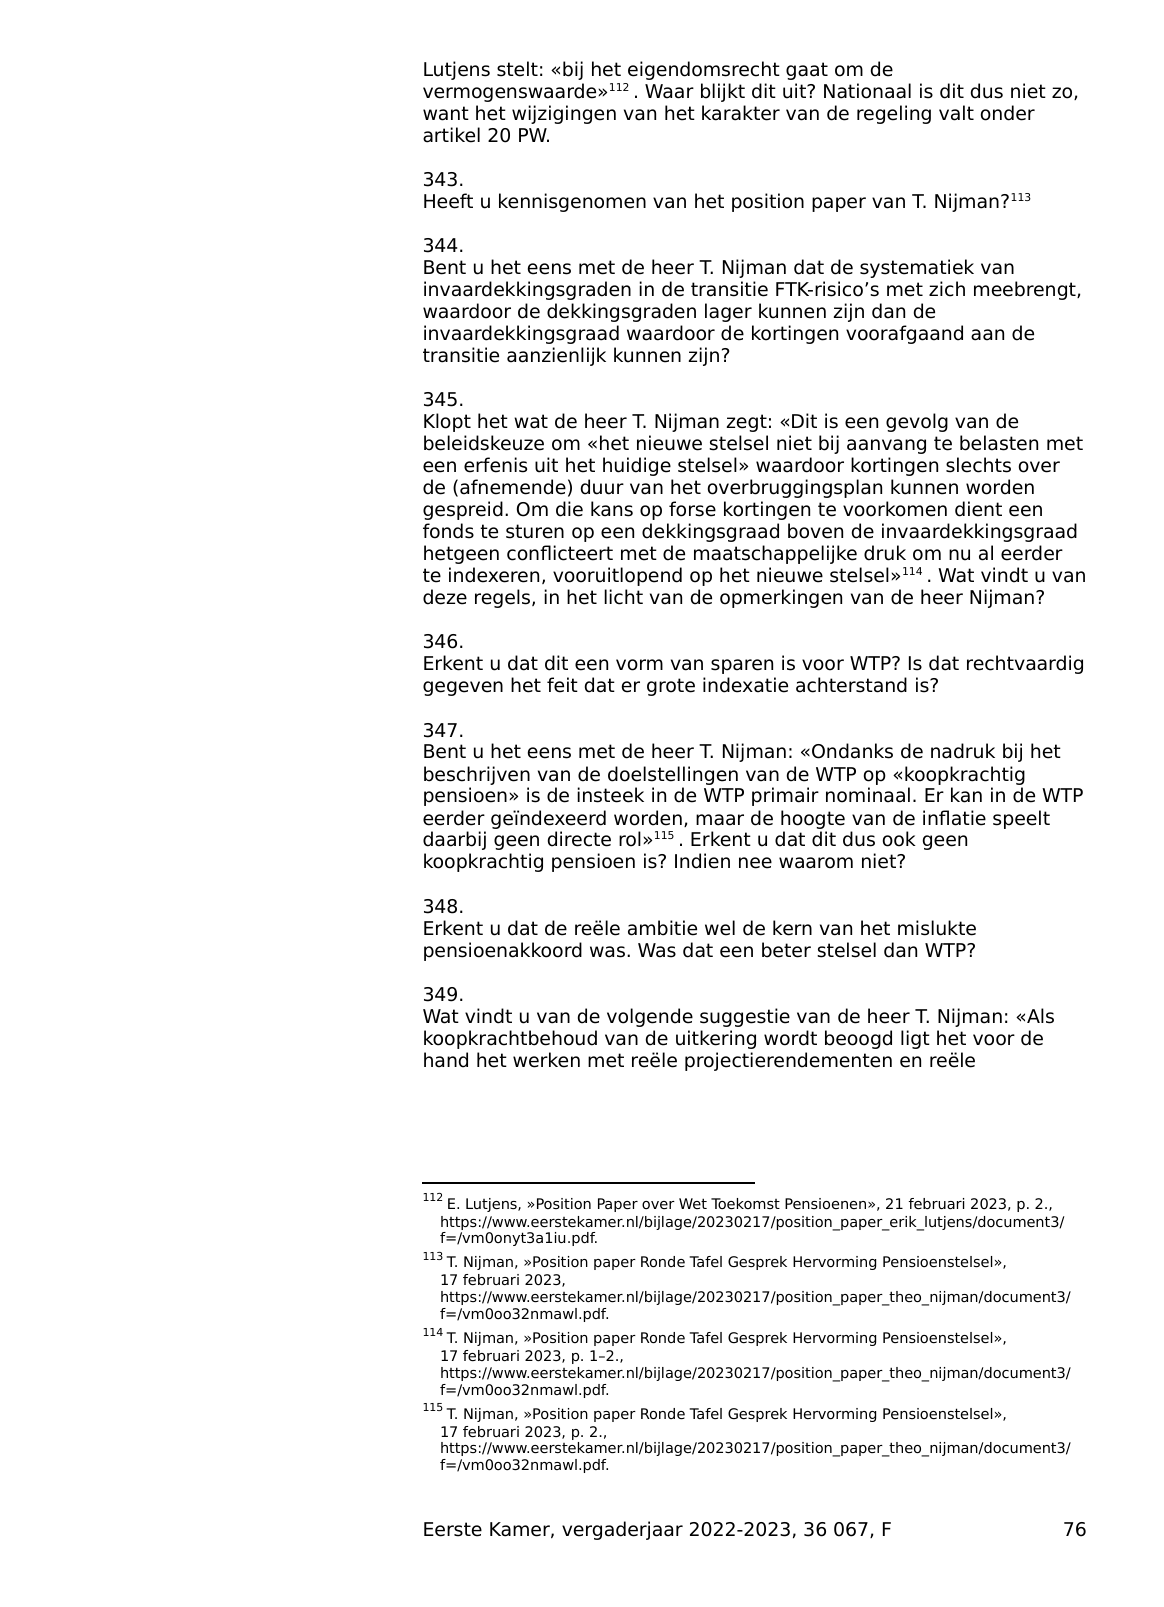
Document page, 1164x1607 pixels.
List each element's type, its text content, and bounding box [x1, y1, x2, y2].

text T. Nijman, »Position paper Ronde Tafel Gesprek Hervorming Pensioenstelsel», 17 februari 2023, p. 1–2., https://www.eerstekamer.nl/bijlage/20230217/position_paper_theo_nijman/document3/f=/vm0oo32nmawl.pdf. [422, 1326, 1087, 1399]
text 344. [422, 235, 1087, 257]
text Heeft u kennisgenomen van het position paper van T. Nijman? [422, 191, 1087, 213]
text Bent u het eens met de heer T. Nijman: «Ondanks de nadruk bij het beschrijven van de doelstellingen van de WTP op «koopkrachtig pensioen» is de insteek in de WTP primair nominaal. Er kan in de WTP eerder geïndexeerd worden, maar de hoogte van de inflatie speelt daarbij geen directe rol». Erkent u dat dit dus ook geen koopkrachtig pensioen is? Indien nee waarom niet? [422, 741, 1087, 873]
text 345. [422, 389, 1087, 411]
text Lutjens stelt: «bij het eigendomsrecht gaat om de vermogenswaarde». Waar blijkt dit uit? Nationaal is dit dus niet zo, want het wijzigingen van het karakter van de regeling valt onder artikel 20 PW. [422, 59, 1087, 147]
text T. Nijman, »Position paper Ronde Tafel Gesprek Hervorming Pensioenstelsel», 17 februari 2023, p. 2., https://www.eerstekamer.nl/bijlage/20230217/position_paper_theo_nijman/document3/f=/vm0oo32nmawl.pdf. [422, 1402, 1087, 1474]
text Erkent u dat dit een vorm van sparen is voor WTP? Is dat rechtvaardig gegeven het feit dat er grote indexatie achterstand is? [422, 653, 1087, 697]
text 346. [422, 631, 1087, 653]
text T. Nijman, »Position paper Ronde Tafel Gesprek Hervorming Pensioenstelsel», 17 februari 2023, https://www.eerstekamer.nl/bijlage/20230217/position_paper_theo_nijman/document3/f=/vm0oo32nmawl.pdf. [422, 1250, 1087, 1323]
text 343. [422, 169, 1087, 191]
text Erkent u dat de reële ambitie wel de kern van het mislukte pensioenakkoord was. Was dat een beter stelsel dan WTP? [422, 917, 1087, 961]
text E. Lutjens, »Position Paper over Wet Toekomst Pensioenen», 21 februari 2023, p. 2., https://www.eerstekamer.nl/bijlage/20230217/position_paper_erik_lutjens/document3/f=/vm0onyt3a1iu.pdf. [422, 1192, 1087, 1247]
text Wat vindt u van de volgende suggestie van de heer T. Nijman: «Als koopkrachtbehoud van de uitkering wordt beoogd ligt het voor de hand het werken met reële projectierendementen en reële [422, 1006, 1087, 1072]
text Bent u het eens met de heer T. Nijman dat de systematiek van invaardekkingsgraden in de transitie FTK-risico’s met zich meebrengt, waardoor de dekkingsgraden lager kunnen zijn dan de invaardekkingsgraad waardoor de kortingen voorafgaand aan de transitie aanzienlijk kunnen zijn? [422, 257, 1087, 367]
text Klopt het wat de heer T. Nijman zegt: «Dit is een gevolg van de beleidskeuze om «het nieuwe stelsel niet bij aanvang te belasten met een erfenis uit het huidige stelsel» waardoor kortingen slechts over de (afnemende) duur van het overbruggingsplan kunnen worden gespreid. Om die kans op forse kortingen te voorkomen dient een fonds te sturen op een dekkingsgraad boven de invaardekkingsgraad hetgeen conflicteert met de maatschappelijke druk om nu al eerder te indexeren, vooruitlopend op het nieuwe stelsel». Wat vindt u van deze regels, in het licht van de opmerkingen van de heer Nijman? [422, 411, 1087, 609]
text 347. [422, 719, 1087, 741]
text 349. [422, 984, 1087, 1006]
text 348. [422, 896, 1087, 917]
